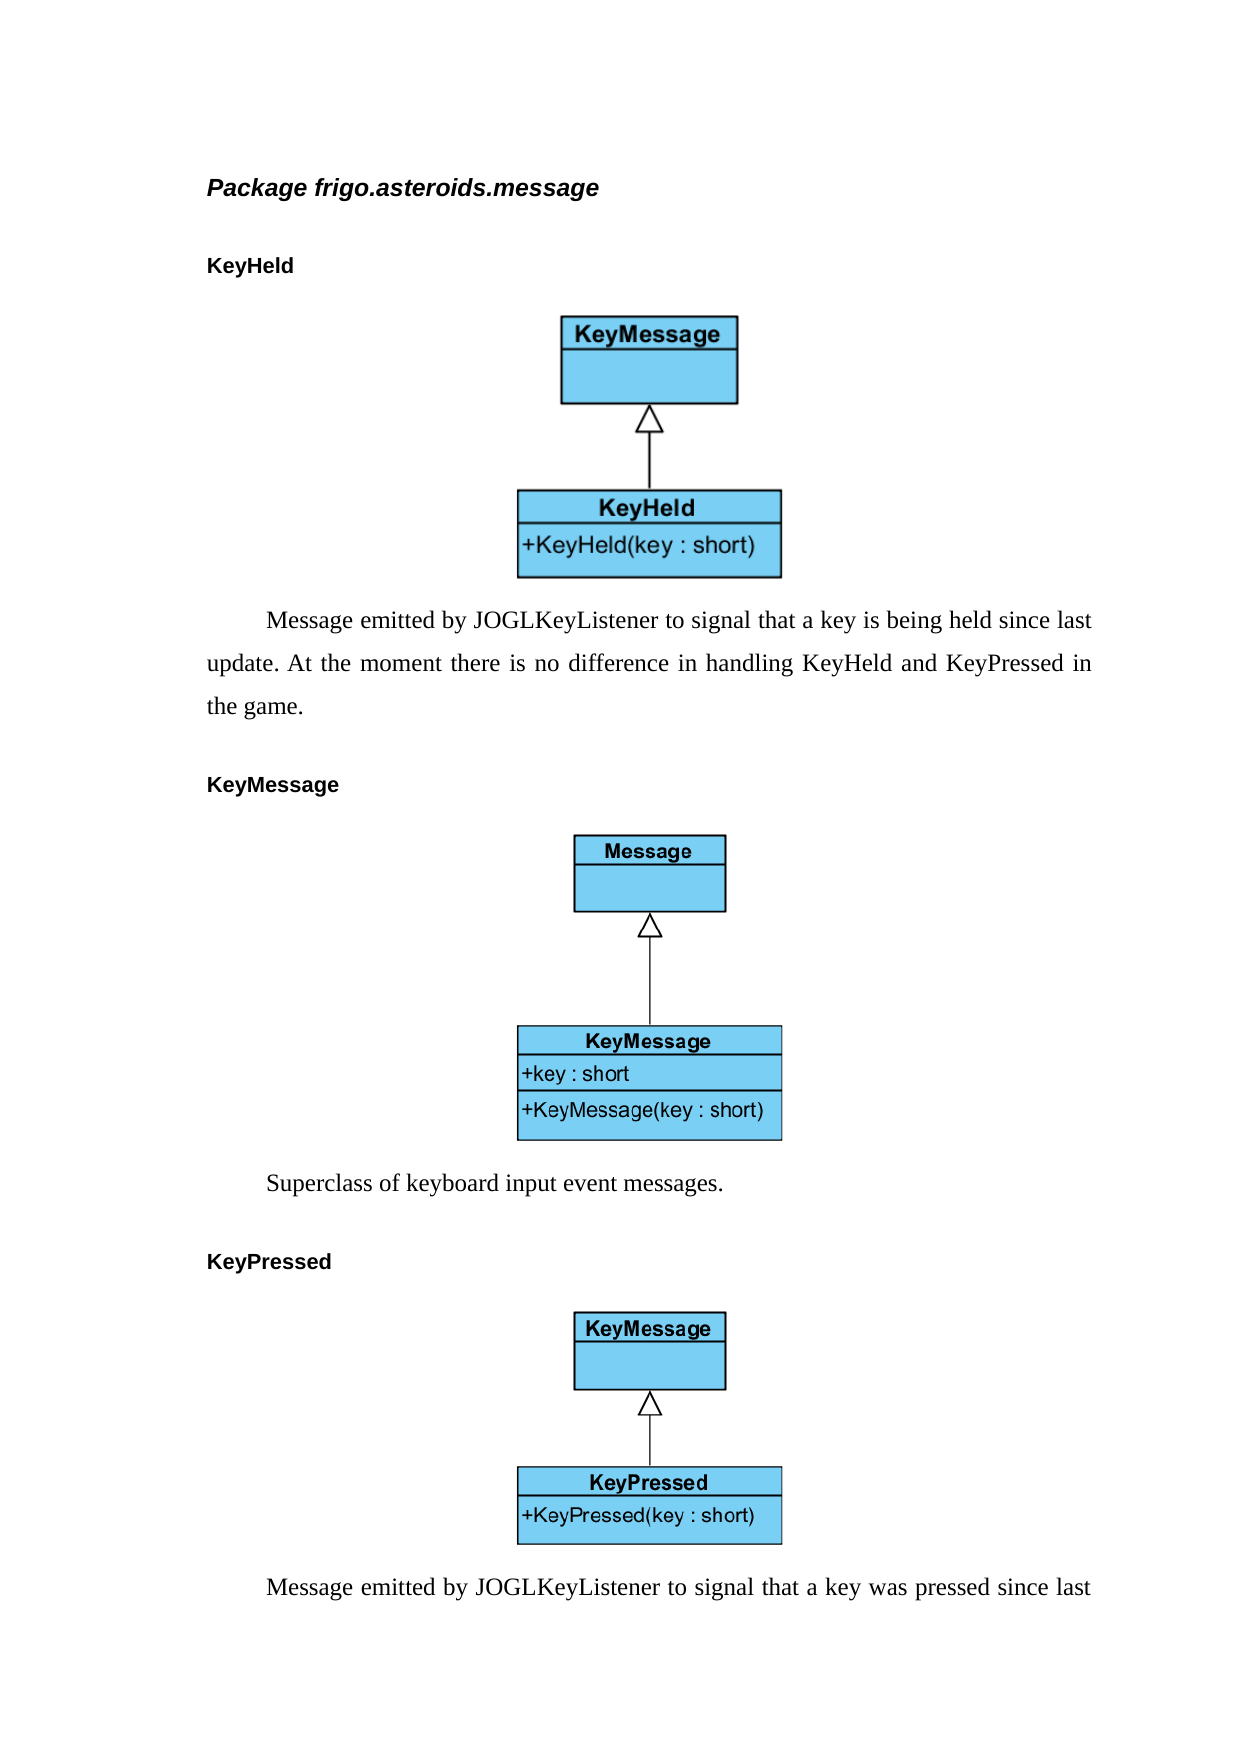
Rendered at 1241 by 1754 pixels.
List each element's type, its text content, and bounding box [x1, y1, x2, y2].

picture [516, 1311, 783, 1545]
subtitle KeyMessage [207, 772, 1093, 797]
text Message emitted by JOGLKeyListener to signal that a key was pressed since last [207, 1572, 1093, 1600]
subtitle KeyPressed [207, 1248, 1093, 1274]
subtitle Package frigo.asteroids.message [207, 173, 1093, 201]
subtitle KeyHeld [207, 253, 1093, 278]
text Message emitted by JOGLKeyListener to signal that a key is being held since last update. At the moment there is no difference in handling KeyHeld and KeyPressed in the game. [207, 605, 1093, 720]
picture [516, 315, 783, 579]
picture [516, 834, 783, 1141]
text Superclass of keyboard input event messages. [207, 1168, 1093, 1197]
